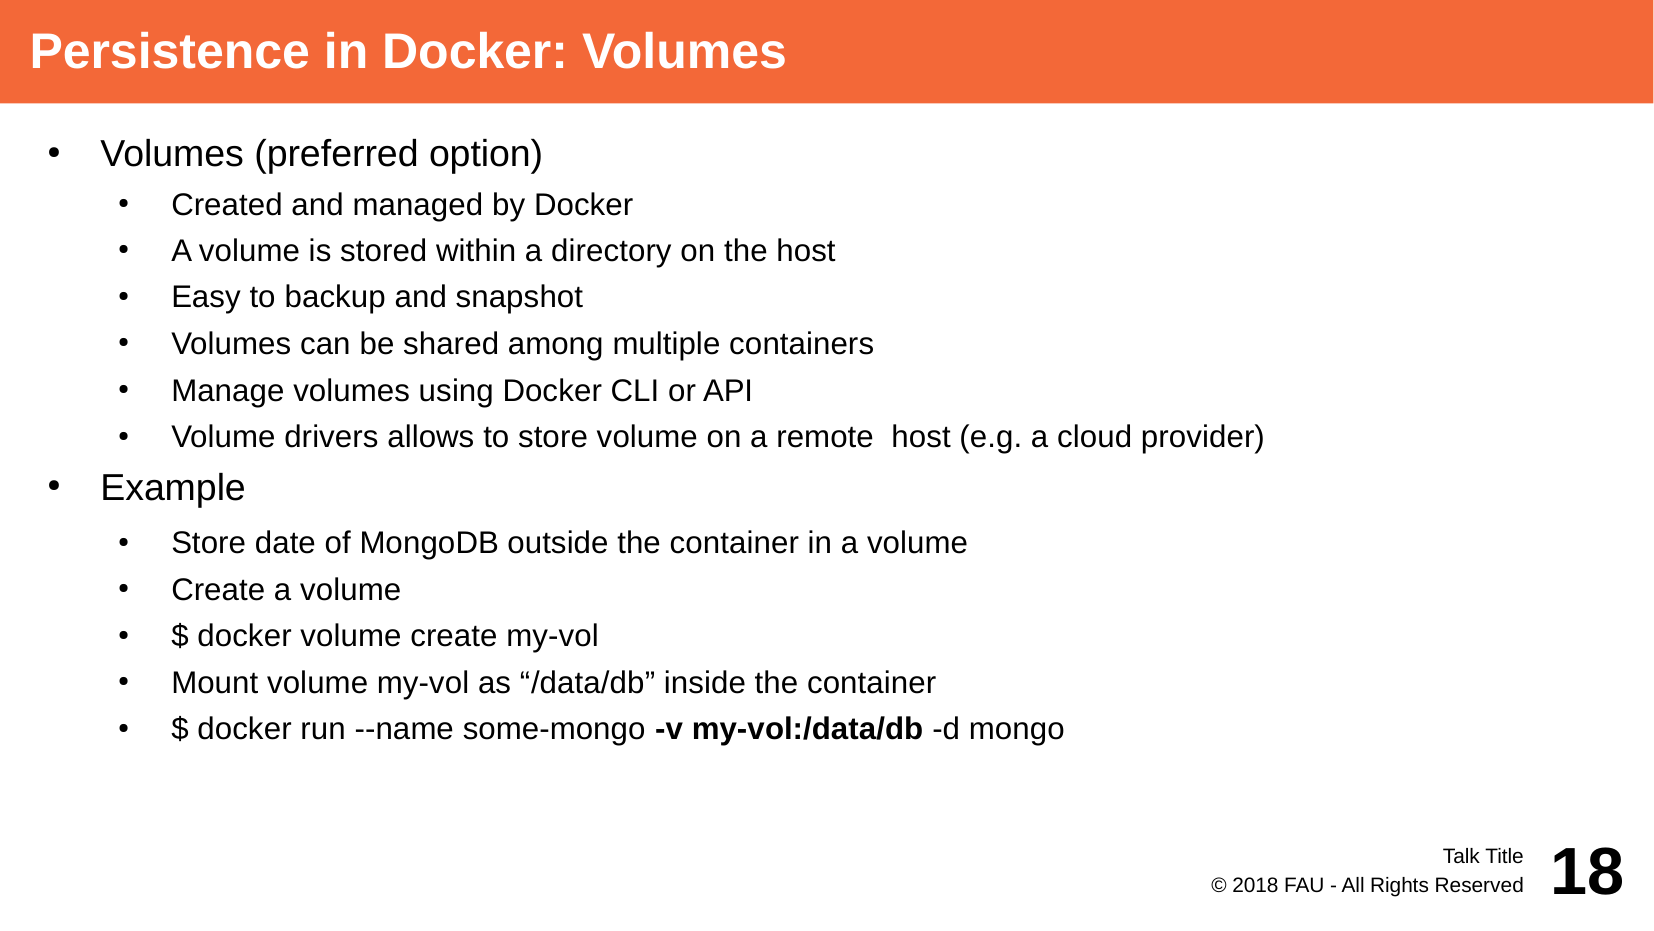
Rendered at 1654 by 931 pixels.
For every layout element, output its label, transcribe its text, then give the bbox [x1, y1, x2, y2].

list Volumes (preferred option) Created and managed by Docker A volume is stored within a directory on the host Easy to backup and snapshot Volumes can be shared among multiple containers Manage volumes using Docker CLI or API Volume drivers allows to store volume on a remote host (e.g. a cloud provider) Example Store date of MongoDB outside the container in a volume Create a volume $ docker volume create my-vol Mount volume my-vol as “/data/db” inside the container $ docker run --name some-mongo -v my-vol:/data/db -d mongo [29, 132, 1625, 813]
title Persistence in Docker: Volumes [0, 0, 1654, 104]
